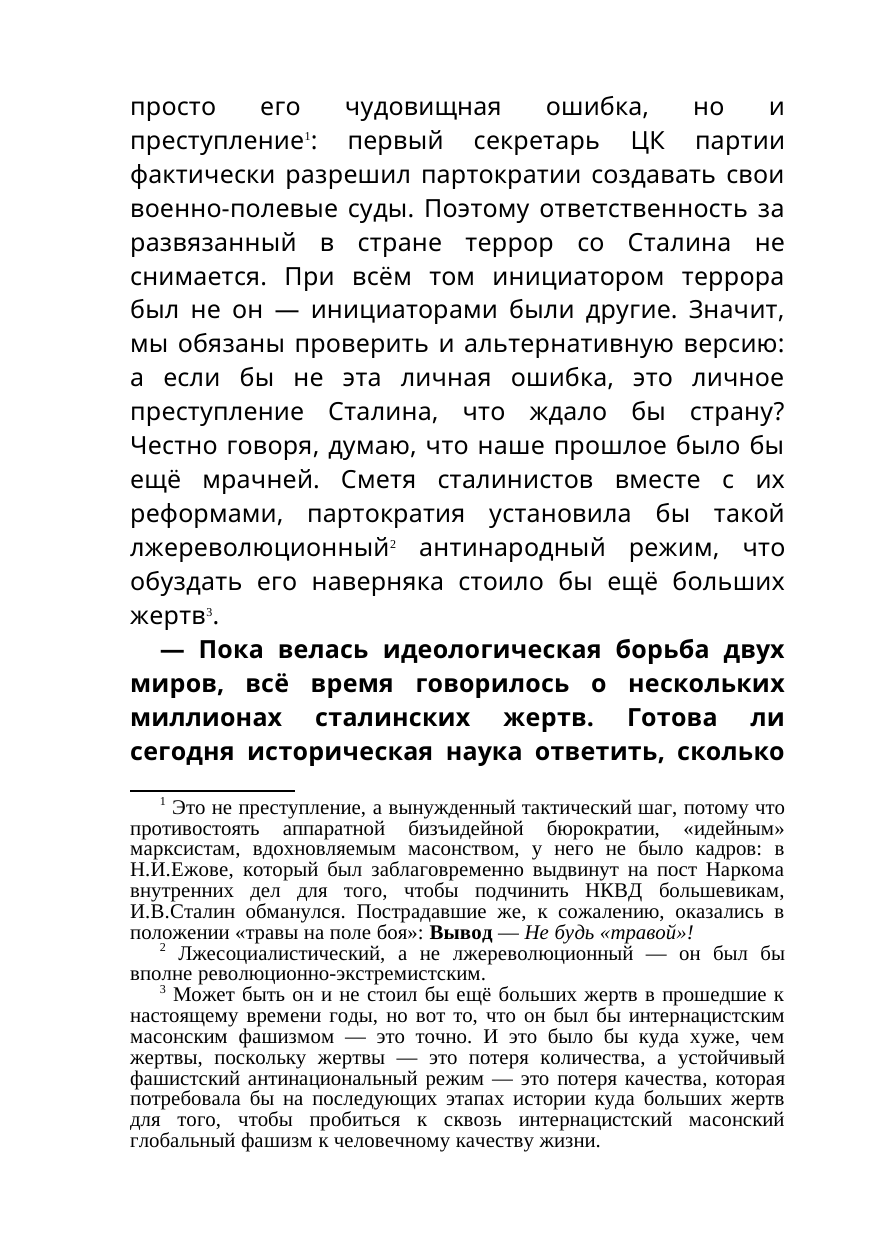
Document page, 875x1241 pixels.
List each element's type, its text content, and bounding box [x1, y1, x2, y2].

text Лжесоциалистический, а не лжереволюционный — он был бы вполне революционно-экстремистским. [130, 943, 785, 985]
text — Пока велась идеологическая борьба двух миров, всё время говорилось о нескольких миллионах сталинских жертв. Готова ли сегодня историческая наука ответить, сколько [130, 632, 785, 768]
text Может быть он и не стоил бы ещё больших жертв в прошедшие к настоящему времени годы, но вот то, что он был бы интернацистским масонским фашизмом — это точно. И это было бы куда хуже, чем жертвы, поскольку жертвы — это потеря количества, а устойчивый фашистский антинациональный режим — это потеря качества, которая потребовала бы на последующих этапах истории куда больших жертв для того, чтобы пробиться к сквозь интернацистский масонский глобальный фашизм к человечному качеству жизни. [130, 985, 785, 1152]
text Это не преступление, а вынужденный тактический шаг, потому что противостоять аппаратной бизъидейной бюрократии, «идейным» марксистам, вдохновляемым масонством, у него не было кадров: в Н.И.Ежо­ве, который был заблаговременно выдвинут на пост Наркома внутренних дел для того, чтобы подчинить НКВД большевикам, И.В.Сталин обманулся. Пострадавшие же, к сожалению, оказались в положении «травы на поле боя»: Вывод — Не будь «травой»! [130, 797, 785, 943]
text просто его чудовищная ошибка, но и преступление: первый секретарь ЦК партии фактически разрешил партократии создавать свои военно-полевые суды. Поэтому ответственность за развязанный в стране террор со Сталина не снимается. При всём том инициатором террора был не он — инициаторами были другие. Значит, мы обязаны проверить и альтернативную версию: а если бы не эта личная ошибка, это личное преступление Сталина, что ждало бы страну? Честно говоря, думаю, что наше прошлое было бы ещё мрачней. Сметя сталинистов вместе с их реформами, партократия установила бы такой лжереволюционный антинародный режим, что обуздать его наверняка стоило бы ещё больших жертв. [130, 89, 785, 632]
